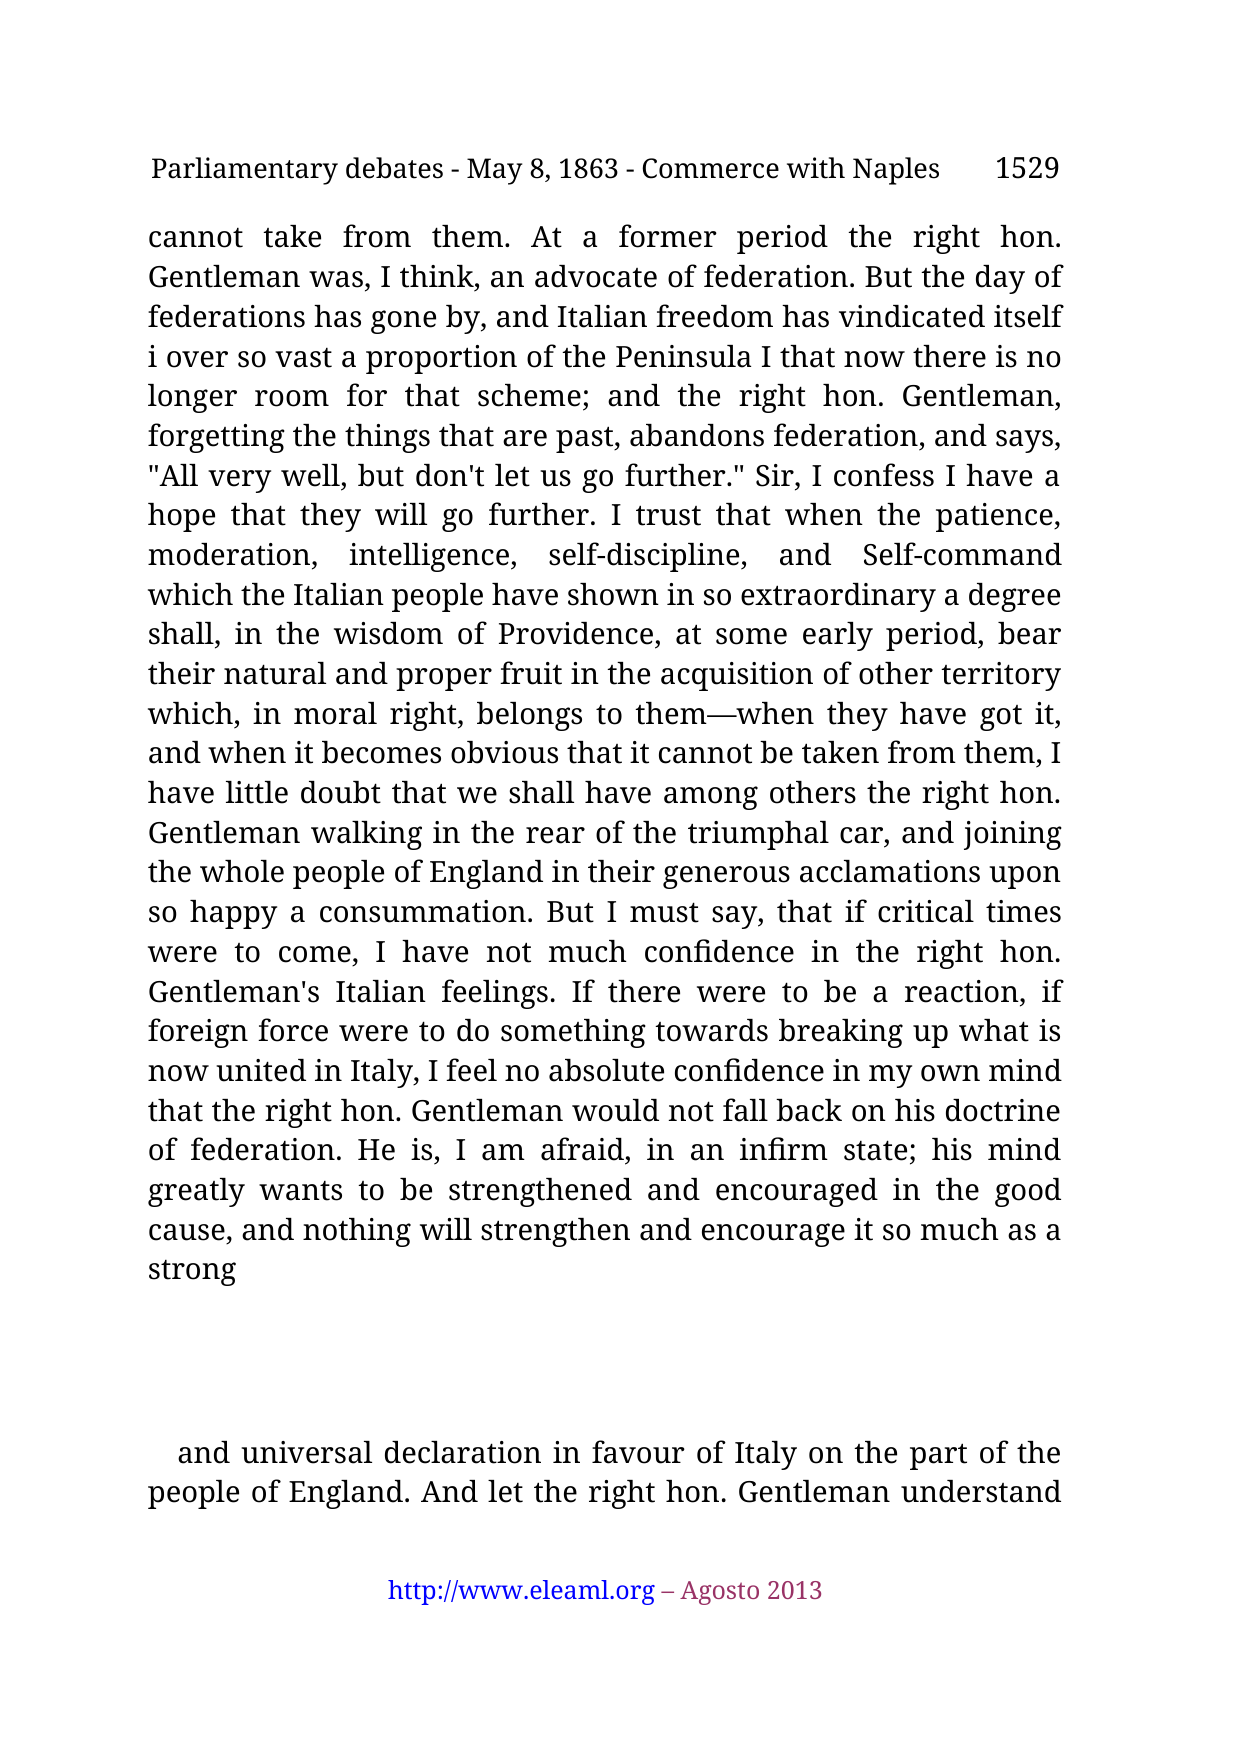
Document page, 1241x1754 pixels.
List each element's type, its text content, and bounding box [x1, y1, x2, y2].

text and universal declaration in favour of Italy on the part of the people of England. And let the right hon. Gentleman understand [148, 1432, 1063, 1511]
text cannot take from them. At a former period the right hon. Gentleman was, I think, an advocate of federation. But the day of federations has gone by, and Italian freedom has vindicated itself i over so vast a proportion of the Peninsula I that now there is no longer room for that scheme; and the right hon. Gentleman, forgetting the things that are past, abandons federation, and says, "All very well, but don't let us go further." Sir, I confess I have a hope that they will go further. I trust that when the patience, moderation, intelligence, self-discipline, and Self-command which the Italian people have shown in so extraordinary a degree shall, in the wisdom of Providence, at some early period, bear their natural and proper fruit in the acquisition of other territory which, in moral right, belongs to them—when they have got it, and when it becomes obvious that it cannot be taken from them, I have little doubt that we shall have among others the right hon. Gentleman walking in the rear of the triumphal car, and joining the whole people of England in their generous acclamations upon so happy a consummation. But I must say, that if critical times were to come, I have not much confidence in the right hon. Gentleman's Italian feelings. If there were to be a reaction, if foreign force were to do something towards breaking up what is now united in Italy, I feel no absolute confidence in my own mind that the right hon. Gentleman would not fall back on his doctrine of federation. He is, I am afraid, in an infirm state; his mind greatly wants to be strengthened and encouraged in the good cause, and nothing will strengthen and encourage it so much as a strong [148, 217, 1063, 1288]
